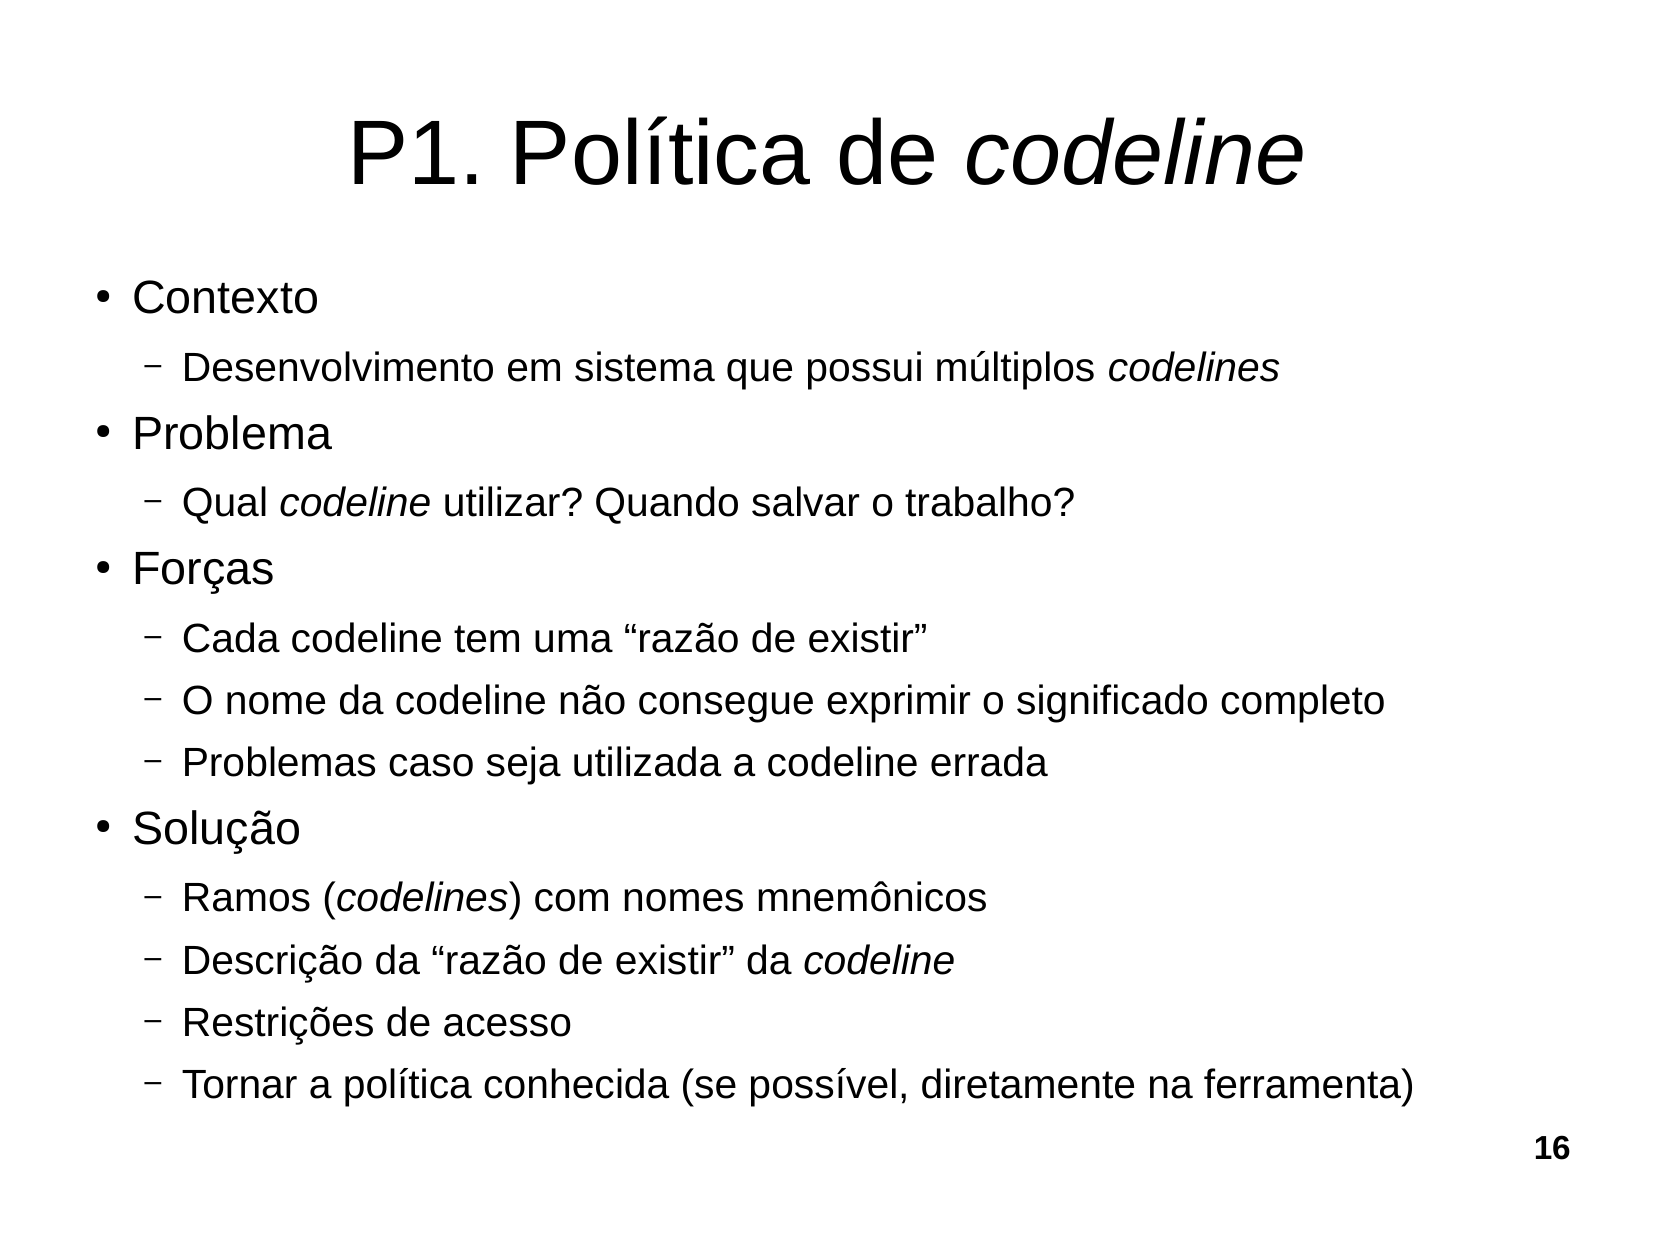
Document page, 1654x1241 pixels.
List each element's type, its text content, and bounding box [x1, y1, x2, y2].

title P1. Política de codeline [82, 49, 1571, 257]
list Contexto Desenvolvimento em sistema que possui múltiplos codelines Problema Qual codeline utilizar? Quando salvar o trabalho? Forças Cada codeline tem uma “razão de existir” O nome da codeline não consegue exprimir o significado completo Problemas caso seja utilizada a codeline errada Solução Ramos (codelines) com nomes mnemônicos Descrição da “razão de existir” da codeline Restrições de acesso Tornar a política conhecida (se possível, diretamente na ferramenta) [82, 271, 1571, 1111]
